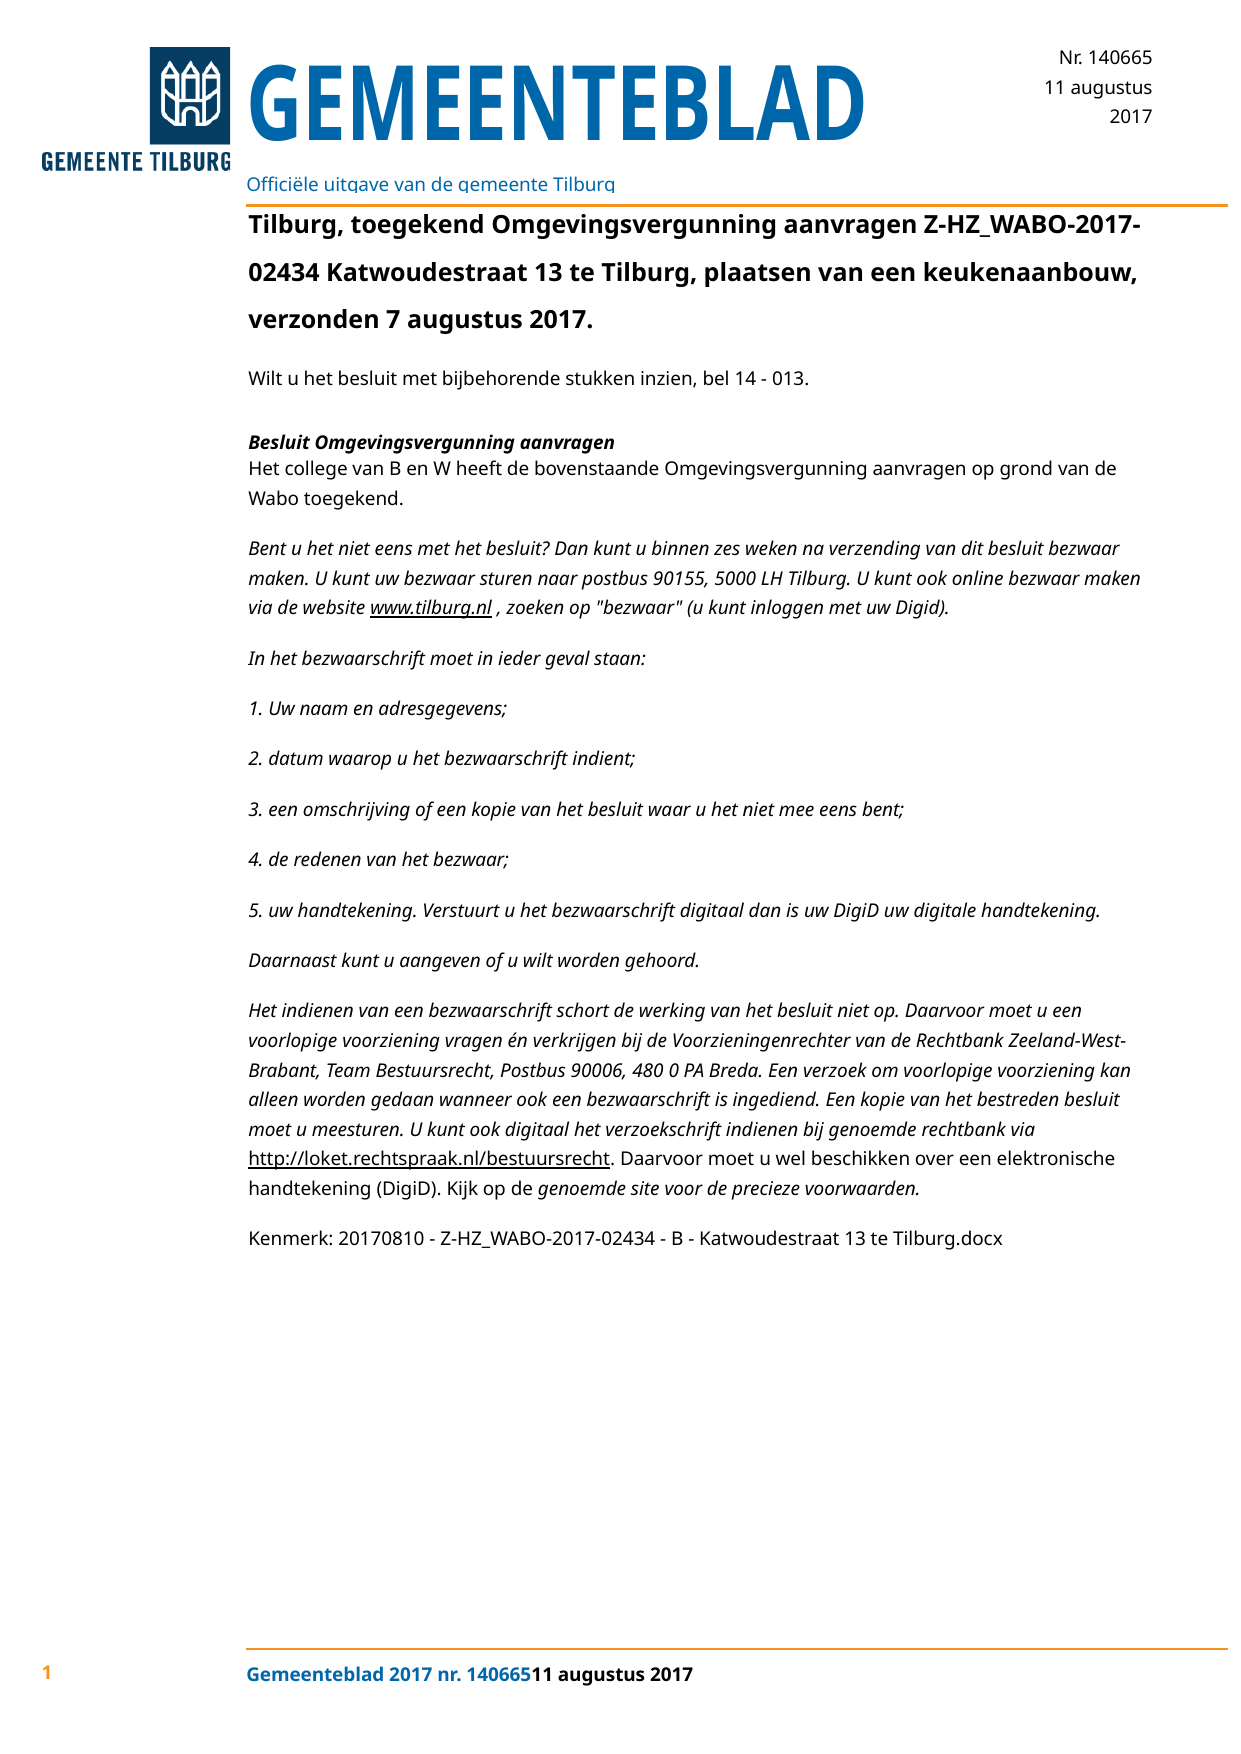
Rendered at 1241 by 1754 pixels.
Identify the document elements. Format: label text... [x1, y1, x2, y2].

text Daarnaast kunt u aangeven of u wilt worden gehoord. [248, 947, 1152, 973]
text 3. een omschrijving of een kopie van het besluit waar u het niet mee eens bent; [248, 796, 1152, 822]
text Bent u het niet eens met het besluit? Dan kunt u binnen zes weken na verzending van dit besluit bezwaar maken. U kunt uw bezwaar sturen naar postbus 90155, 5000 LH Tilburg. U kunt ook online bezwaar maken via de website www.tilburg.nl , zoeken op "bezwaar" (u kunt inloggen met uw Digid). [248, 535, 1152, 620]
text Wilt u het besluit met bijbehorende stukken inzien, bel 14 - 013. [248, 366, 1152, 391]
text Het college van B en W heeft de bovenstaande Omgevingsvergunning aanvragen op grond van de Wabo toegekend. [248, 455, 1152, 511]
text 5. uw handtekening. Verstuurt u het bezwaarschrift digitaal dan is uw DigiD uw digitale handtekening. [248, 897, 1152, 923]
picture [41, 47, 231, 172]
text Tilburg, toegekend Omgevingsvergunning aanvragen Z-HZ_WABO-2017-02434 Katwoudestraat 13 te Tilburg, plaatsen van een keukenaanbouw, verzonden 7 augustus 2017. [248, 207, 1152, 336]
text In het bezwaarschrift moet in ieder geval staan: [248, 645, 1152, 671]
text 1. Uw naam en adresgegevens; [248, 695, 1152, 721]
text Besluit Omgevingsvergunning aanvragen [248, 429, 1152, 455]
text 2. datum waarop u het bezwaarschrift indient; [248, 746, 1152, 771]
text Kenmerk: 20170810 - Z-HZ_WABO-2017-02434 - B - Katwoudestraat 13 te Tilburg.docx [248, 1226, 1152, 1251]
text 4. de redenen van het bezwaar; [248, 846, 1152, 872]
text Het indienen van een bezwaarschrift schort de werking van het besluit niet op. Daarvoor moet u een voorlopige voorziening vragen én verkrijgen bij de Voorzieningenrechter van de Rechtbank Zeeland-West-Brabant, Team Bestuursrecht, Postbus 90006, 480 0 PA Breda. Een verzoek om voorlopige voorziening kan alleen worden gedaan wanneer ook een bezwaarschrift is ingediend. Een kopie van het bestreden besluit moet u meesturen. U kunt ook digitaal het verzoekschrift indienen bij genoemde rechtbank via http://loket.rechtspraak.nl/bestuursrecht. Daarvoor moet u wel beschikken over een elektronische handtekening (DigiD). Kijk op de genoemde site voor de precieze voorwaarden. [248, 998, 1152, 1201]
